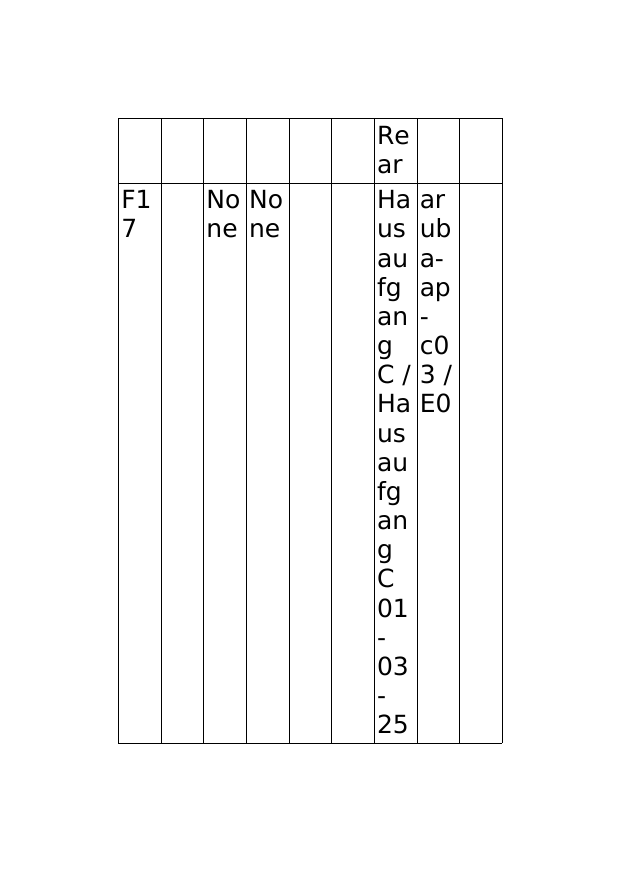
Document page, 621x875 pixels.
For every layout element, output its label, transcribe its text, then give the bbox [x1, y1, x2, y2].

table_cell None [204, 184, 246, 742]
table_cell [460, 184, 502, 742]
table_cell [290, 119, 331, 182]
table_cell F17 [119, 184, 161, 742]
table_cell [119, 119, 161, 182]
table_cell [460, 119, 502, 182]
table_cell [290, 184, 331, 742]
table_cell [247, 119, 289, 182]
table_cell None [247, 184, 289, 742]
table_cell [332, 184, 374, 742]
table_cell Rear [375, 119, 417, 182]
table_cell [204, 119, 246, 182]
table_cell [162, 184, 203, 742]
table_cell [418, 119, 459, 182]
table_cell [162, 119, 203, 182]
table_cell Hausaufgang C / Hausaufgang C 01-03-25- [375, 184, 417, 742]
table_cell aruba-ap-c03 / E0 [418, 184, 459, 742]
table_cell [332, 119, 374, 182]
